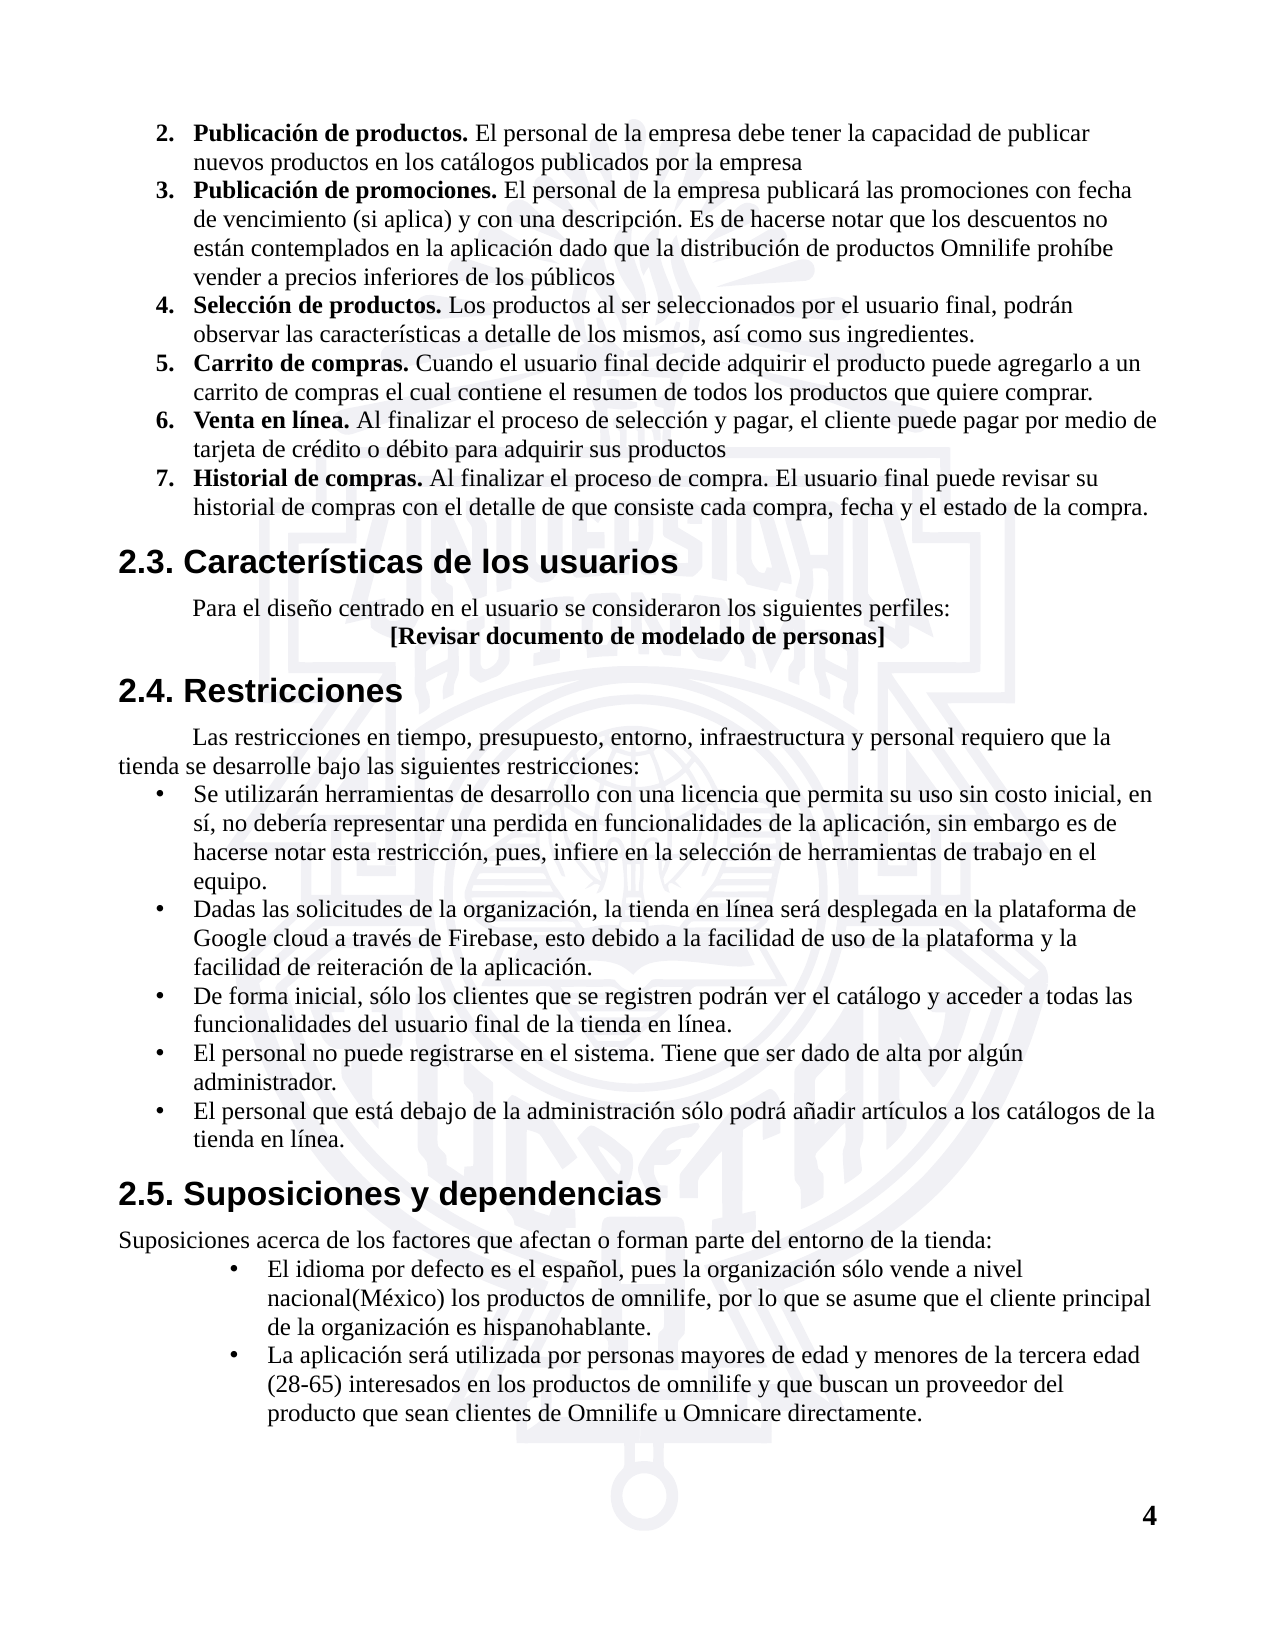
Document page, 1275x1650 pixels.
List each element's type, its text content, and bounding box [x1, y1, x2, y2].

list Se utilizarán herramientas de desarrollo con una licencia que permita su uso sin costo inicial, en sí, no debería representar una perdida en funcionalidades de la aplicación, sin embargo es de hacerse notar esta restricción, pues, infiere en la selección de herramientas de trabajo en el equipo. [156, 779, 1157, 894]
text Suposiciones acerca de los factores que afectan o forman parte del entorno de la tienda: [118, 1225, 1157, 1254]
subtitle 2.3. Características de los usuarios [118, 541, 1157, 580]
list Publicación de productos. El personal de la empresa debe tener la capacidad de publicar nuevos productos en los catálogos publicados por la empresa [156, 118, 1157, 176]
list Historial de compras. Al finalizar el proceso de compra. El usuario final puede revisar su historial de compras con el detalle de que consiste cada compra, fecha y el estado de la compra. [156, 463, 1157, 521]
subtitle 2.4. Restricciones [118, 671, 1157, 709]
list El personal no puede registrarse en el sistema. Tiene que ser dado de alta por algún administrador. [156, 1038, 1157, 1096]
list Carrito de compras. Cuando el usuario final decide adquirir el producto puede agregarlo a un carrito de compras el cual contiene el resumen de todos los productos que quiere comprar. [156, 348, 1157, 406]
list Publicación de promociones. El personal de la empresa publicará las promociones con fecha de vencimiento (si aplica) y con una descripción. Es de hacerse notar que los descuentos no están contemplados en la aplicación dado que la distribución de productos Omnilife prohíbe vender a precios inferiores de los públicos [156, 176, 1157, 291]
list Selección de productos. Los productos al ser seleccionados por el usuario final, podrán observar las características a detalle de los mismos, así como sus ingredientes. [156, 291, 1157, 348]
text Las restricciones en tiempo, presupuesto, entorno, infraestructura y personal requiero que la tienda se desarrolle bajo las siguientes restricciones: [118, 722, 1157, 779]
text Para el diseño centrado en el usuario se consideraron los siguientes perfiles: [118, 593, 1157, 621]
list La aplicación será utilizada por personas mayores de edad y menores de la tercera edad (28-65) interesados en los productos de omnilife y que buscan un proveedor del producto que sean clientes de Omnilife u Omnicare directamente. [229, 1340, 1157, 1427]
list El idioma por defecto es el español, pues la organización sólo vende a nivel nacional(México) los productos de omnilife, por lo que se asume que el cliente principal de la organización es hispanohablante. [229, 1254, 1157, 1340]
list De forma inicial, sólo los clientes que se registren podrán ver el catálogo y acceder a todas las funcionalidades del usuario final de la tienda en línea. [156, 981, 1157, 1038]
list El personal que está debajo de la administración sólo podrá añadir artículos a los catálogos de la tienda en línea. [156, 1096, 1157, 1153]
text [Revisar documento de modelado de personas] [118, 621, 1157, 650]
list Venta en línea. Al finalizar el proceso de selección y pagar, el cliente puede pagar por medio de tarjeta de crédito o débito para adquirir sus productos [156, 406, 1157, 463]
list Dadas las solicitudes de la organización, la tienda en línea será desplegada en la plataforma de Google cloud a través de Firebase, esto debido a la facilidad de uso de la plataforma y la facilidad de reiteración de la aplicación. [156, 894, 1157, 981]
subtitle 2.5. Suposiciones y dependencias [118, 1174, 1157, 1213]
